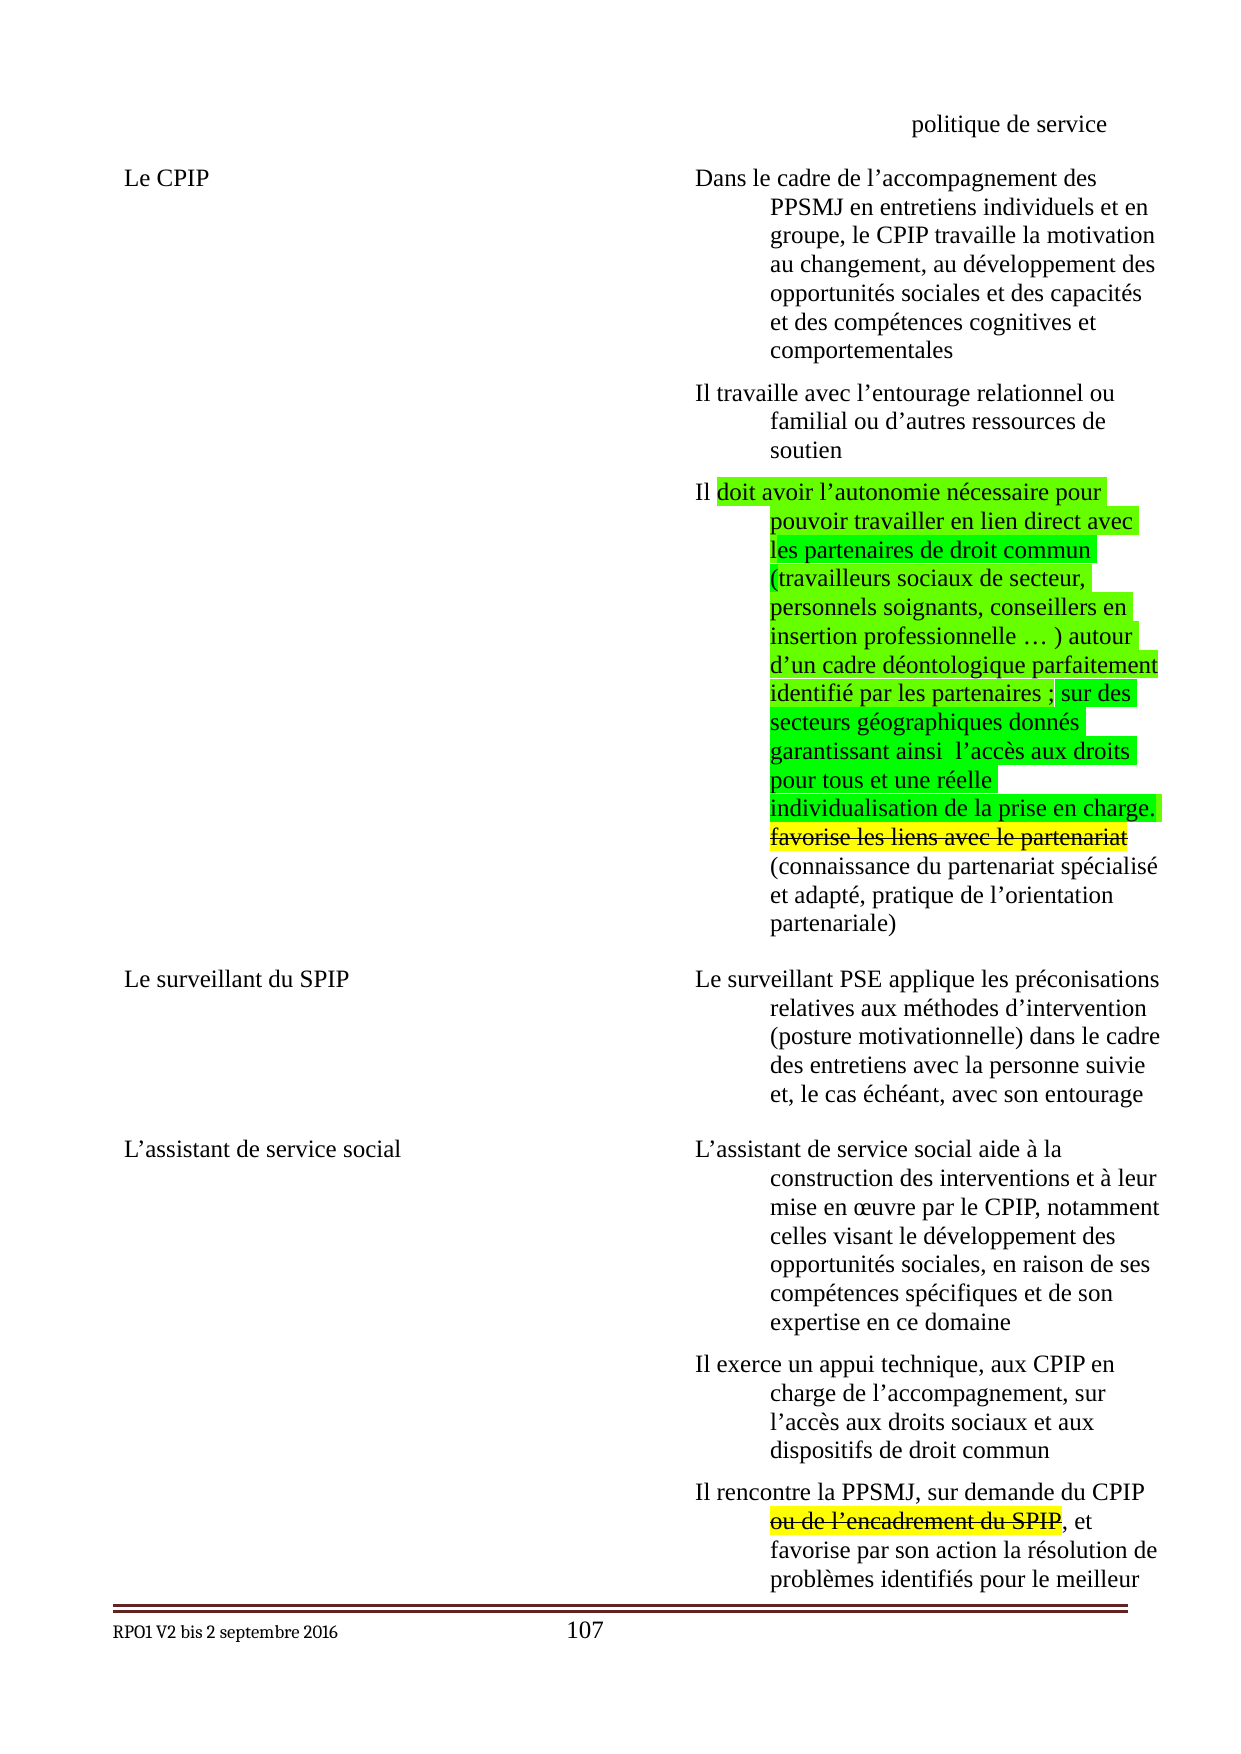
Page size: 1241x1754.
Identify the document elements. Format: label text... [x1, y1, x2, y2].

table_cell Dans le cadre de l’accompagnement des PPSMJ en entretiens individuels et en groupe, le CPIP travaille la motivation au changement, au développement des opportunités sociales et des capacités et des compétences cognitives et comportementales Il travaille avec l’entourage relationnel ou familial ou d’autres ressources de soutien Il doit avoir l’autonomie nécessaire pour pouvoir travailler en lien direct avec les partenaires de droit commun (travailleurs sociaux de secteur, personnels soignants, conseillers en insertion professionnelle … ) autour d’un cadre déontologique parfaitement identifié par les partenaires ; sur des secteurs géographiques donnés garantissant ainsi l’accès aux droits pour tous et une réelle individualisation de la prise en charge. favorise les liens avec le partenariat (connaissance du partenariat spécialisé et adapté, pratique de l’orientation partenariale) [643, 154, 1168, 955]
table_cell Le surveillant PSE applique les préconisations relatives aux méthodes d’intervention (posture motivationnelle) dans le cadre des entretiens avec la personne suivie et, le cas échéant, avec son entourage [643, 955, 1168, 1126]
table_cell politique de service [643, 104, 1168, 154]
table_cell L’assistant de service social aide à la construction des interventions et à leur mise en œuvre par le CPIP, notamment celles visant le développement des opportunités sociales, en raison de ses compétences spécifiques et de son expertise en ce domaine Il exerce un appui technique, aux CPIP en charge de l’accompagnement, sur l’accès aux droits sociaux et aux dispositifs de droit commun Il rencontre la PPSMJ, sur demande du CPIP ou de l’encadrement du SPIP, et favorise par son action la résolution de problèmes identifiés pour le meilleur [643, 1126, 1168, 1598]
table_cell L’assistant de service social [118, 1126, 643, 1598]
table_cell Le surveillant du SPIP [118, 955, 643, 1126]
table_cell Le CPIP [118, 154, 643, 955]
table_cell [118, 104, 643, 154]
